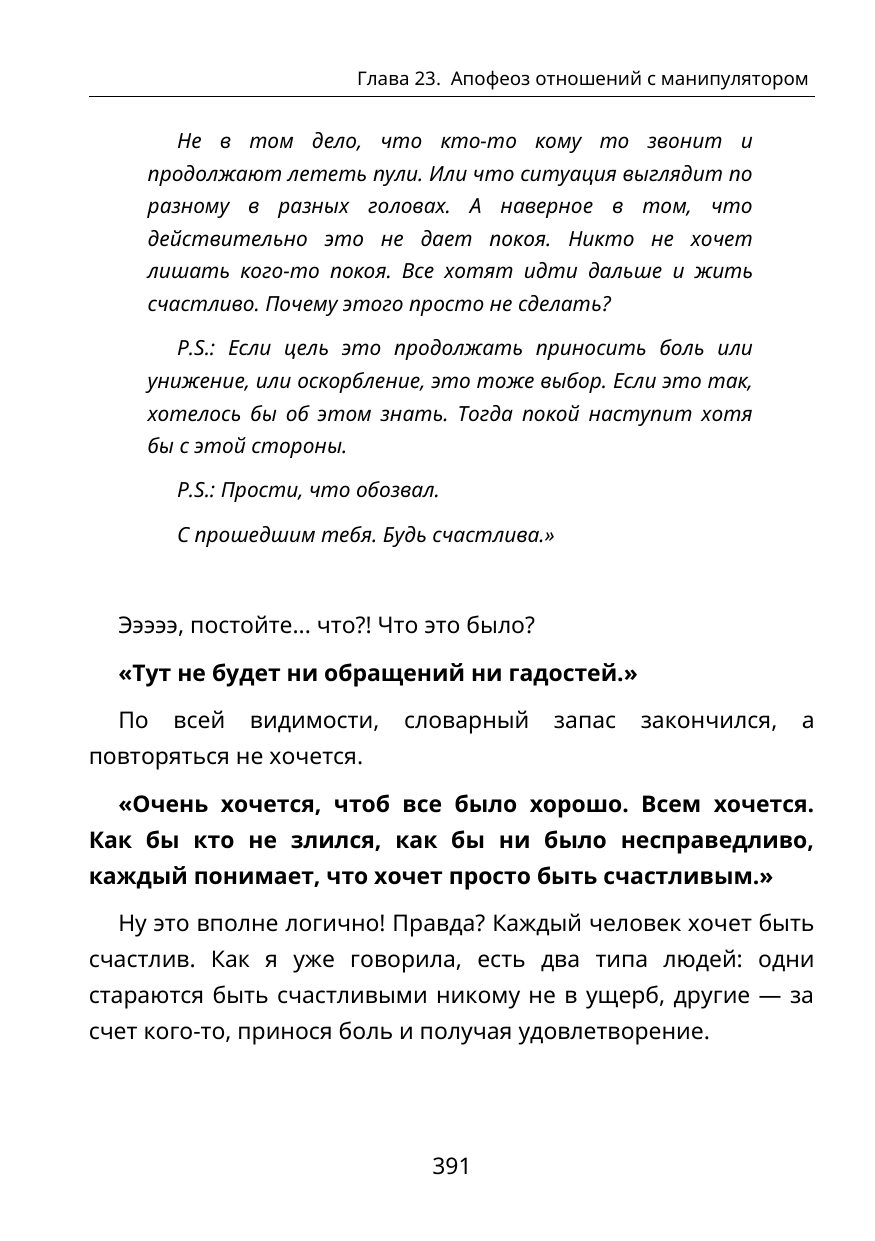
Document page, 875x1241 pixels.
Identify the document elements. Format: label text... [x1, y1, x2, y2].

text Не в том дело, что кто-то кому то звонит и продолжают лететь пули. Или что ситуация выглядит по разному в разных головах. А наверное в том, что действительно это не дает покоя. Никто не хочет лишать кого-то покоя. Все хотят идти дальше и жить счастливо. Почему этого просто не сделать? [147, 126, 756, 317]
text По всей видимости, словарный запас закончился, а повторяться не хочется. [88, 704, 815, 771]
text P.S.: Прости, что обозвал. [147, 476, 756, 504]
text P.S.: Если цель это продолжать приносить боль или унижение, или оскорбление, это тоже выбор. Если это так, хотелось бы об этом знать. Тогда покой наступит хотя бы с этой стороны. [147, 333, 756, 460]
text С прошедшим тебя. Будь счастлива.» [147, 520, 756, 548]
text Эээээ, постойте... что?! Что это было? [88, 609, 815, 640]
text Ну это вполне логично! Правда? Каждый человек хочет быть счастлив. Как я уже говорила, есть два типа людей: одни стараются быть счастливыми никому не в ущерб, другие — за счет кого-то, принося боль и получая удовлетворение. [88, 907, 815, 1046]
text «Очень хочется, чтоб все было хорошо. Всем хочется. Как бы кто не злился, как бы ни было несправедливо, каждый понимает, что хочет просто быть счастливым.» [88, 788, 815, 891]
text «Тут не будет ни обращений ни гадостей.» [88, 656, 815, 688]
